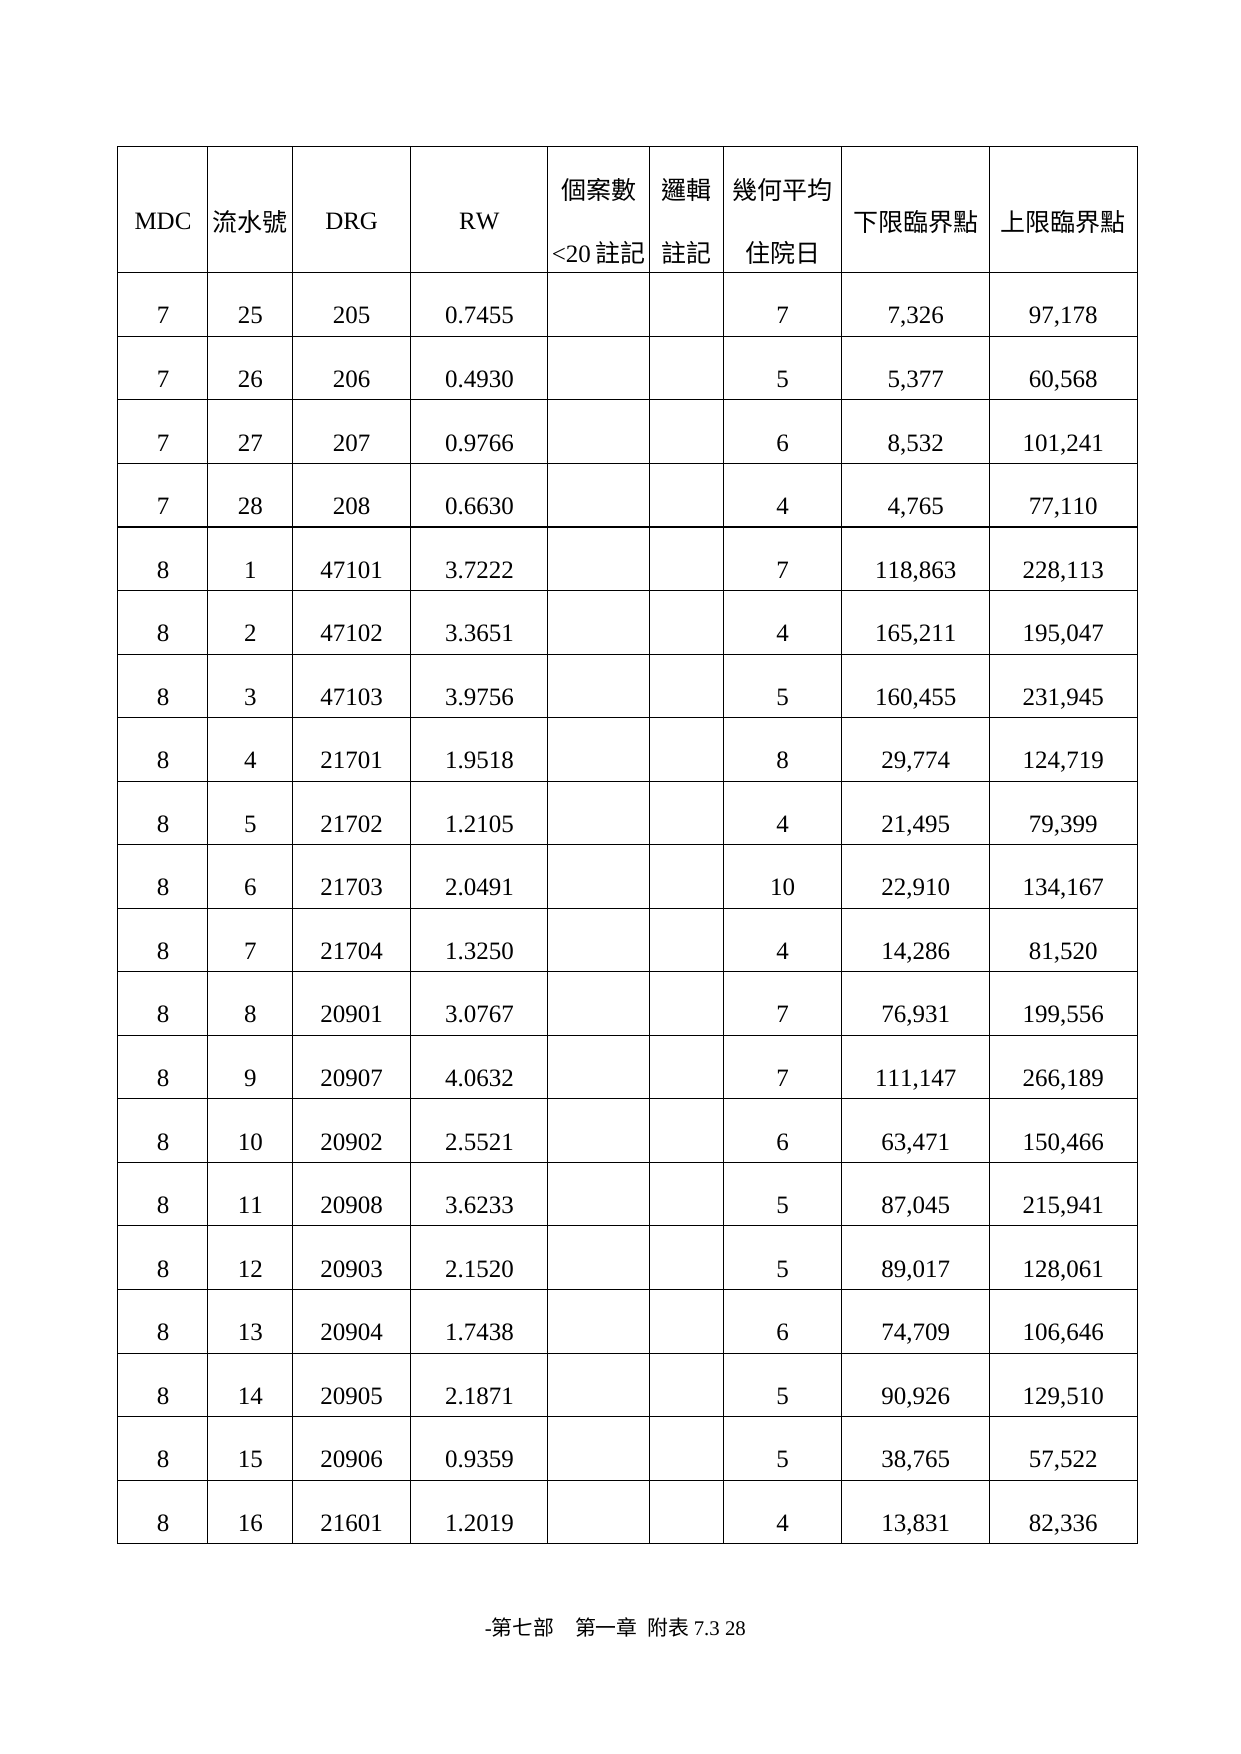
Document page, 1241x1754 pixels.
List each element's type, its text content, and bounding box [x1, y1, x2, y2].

table_cell 3.9756 [411, 655, 547, 717]
table_cell 231,945 [990, 655, 1137, 717]
table_cell 20902 [293, 1099, 410, 1162]
table_cell 8 [118, 845, 207, 908]
table_cell 8 [118, 591, 207, 653]
table_cell [650, 1163, 723, 1225]
table_cell 63,471 [842, 1099, 989, 1162]
table_cell 60,568 [990, 337, 1137, 399]
table_cell 4 [208, 718, 292, 781]
table_cell 21702 [293, 782, 410, 844]
table_cell 4,765 [842, 464, 989, 526]
table_cell 7 [208, 909, 292, 971]
table_cell 90,926 [842, 1354, 989, 1416]
table_cell 38,765 [842, 1417, 989, 1479]
table_cell 11 [208, 1163, 292, 1225]
table_cell 8 [118, 972, 207, 1035]
table_cell [548, 718, 649, 781]
table_cell [650, 1226, 723, 1289]
table_cell 7 [118, 273, 207, 336]
table_cell 7 [118, 464, 207, 526]
table_cell [650, 909, 723, 971]
table_cell 129,510 [990, 1354, 1137, 1416]
table_cell [650, 591, 723, 653]
table_cell 8,532 [842, 400, 989, 463]
table_cell 6 [208, 845, 292, 908]
table_cell 74,709 [842, 1290, 989, 1352]
table_cell 1.3250 [411, 909, 547, 971]
table_cell 206 [293, 337, 410, 399]
table_cell [548, 1417, 649, 1479]
table_cell 124,719 [990, 718, 1137, 781]
table_cell [650, 972, 723, 1035]
table_cell 3.7222 [411, 528, 547, 590]
table_cell 47102 [293, 591, 410, 653]
table_header 上限臨界點 [990, 147, 1137, 272]
table_cell 29,774 [842, 718, 989, 781]
table_cell 20906 [293, 1417, 410, 1479]
table_cell 21701 [293, 718, 410, 781]
table_cell [650, 1417, 723, 1479]
table_header MDC [118, 147, 207, 272]
table_cell [548, 1226, 649, 1289]
table_cell 21703 [293, 845, 410, 908]
table_cell [548, 1290, 649, 1352]
table_cell 5 [724, 1163, 841, 1225]
table_cell [650, 337, 723, 399]
table_cell 6 [724, 1099, 841, 1162]
table_cell 21,495 [842, 782, 989, 844]
table_cell 8 [118, 718, 207, 781]
table_cell 111,147 [842, 1036, 989, 1098]
table_cell 89,017 [842, 1226, 989, 1289]
table_cell 57,522 [990, 1417, 1137, 1479]
table_header 幾何平均 住院日 [724, 147, 841, 272]
table_cell [650, 400, 723, 463]
table_header 下限臨界點 [842, 147, 989, 272]
table_cell [650, 273, 723, 336]
table_cell 4 [724, 464, 841, 526]
table_cell [548, 337, 649, 399]
table_cell 8 [118, 1226, 207, 1289]
table_cell 8 [724, 718, 841, 781]
table_cell 8 [118, 1290, 207, 1352]
table_cell [650, 845, 723, 908]
table_cell 134,167 [990, 845, 1137, 908]
table_cell 7 [118, 337, 207, 399]
table_cell [548, 1099, 649, 1162]
table_cell 1.2019 [411, 1481, 547, 1543]
table_cell 27 [208, 400, 292, 463]
table_cell 4.0632 [411, 1036, 547, 1098]
table_cell [548, 591, 649, 653]
table_cell 7 [724, 972, 841, 1035]
table_header 流水號 [208, 147, 292, 272]
table_cell 8 [118, 1163, 207, 1225]
table_cell [548, 909, 649, 971]
table_cell [548, 655, 649, 717]
table_cell 1.2105 [411, 782, 547, 844]
table_cell 81,520 [990, 909, 1137, 971]
table_cell 14,286 [842, 909, 989, 971]
table_cell 20905 [293, 1354, 410, 1416]
table_cell 0.7455 [411, 273, 547, 336]
table_cell 47101 [293, 528, 410, 590]
table_cell [650, 782, 723, 844]
table_cell 2.5521 [411, 1099, 547, 1162]
table_cell 8 [118, 1481, 207, 1543]
table_cell 77,110 [990, 464, 1137, 526]
table_cell 0.6630 [411, 464, 547, 526]
table_cell [650, 1099, 723, 1162]
table_header 個案數<20註記 [548, 147, 649, 272]
table_cell 8 [118, 1417, 207, 1479]
table_cell 160,455 [842, 655, 989, 717]
table_header 邏輯 註記 [650, 147, 723, 272]
table_cell 26 [208, 337, 292, 399]
table_cell [650, 1481, 723, 1543]
table_cell 5 [724, 1226, 841, 1289]
table_cell 8 [118, 1354, 207, 1416]
table_cell [548, 1163, 649, 1225]
table_cell 7 [724, 1036, 841, 1098]
table_cell [548, 1036, 649, 1098]
table_cell 3.3651 [411, 591, 547, 653]
table_cell 16 [208, 1481, 292, 1543]
table_cell 0.4930 [411, 337, 547, 399]
table_cell [650, 464, 723, 526]
table_cell 13,831 [842, 1481, 989, 1543]
table_cell 165,211 [842, 591, 989, 653]
table_cell 4 [724, 909, 841, 971]
table_cell 205 [293, 273, 410, 336]
table_cell 5 [724, 337, 841, 399]
table_cell 14 [208, 1354, 292, 1416]
table_cell [548, 273, 649, 336]
table_cell 6 [724, 400, 841, 463]
table_cell 1.9518 [411, 718, 547, 781]
table_cell [548, 464, 649, 526]
table_cell 15 [208, 1417, 292, 1479]
table_cell 20908 [293, 1163, 410, 1225]
table_cell [650, 528, 723, 590]
table_cell 199,556 [990, 972, 1137, 1035]
table_cell 20904 [293, 1290, 410, 1352]
table_cell [548, 400, 649, 463]
table_cell 20907 [293, 1036, 410, 1098]
table_cell 0.9766 [411, 400, 547, 463]
table_cell 79,399 [990, 782, 1137, 844]
table_cell 208 [293, 464, 410, 526]
table_cell [548, 845, 649, 908]
table_cell [548, 1354, 649, 1416]
table_cell 20903 [293, 1226, 410, 1289]
table_cell 7 [724, 528, 841, 590]
table_cell 3 [208, 655, 292, 717]
table_cell 266,189 [990, 1036, 1137, 1098]
table_cell 8 [118, 909, 207, 971]
table_cell [650, 1354, 723, 1416]
table_cell 87,045 [842, 1163, 989, 1225]
table_cell 1.7438 [411, 1290, 547, 1352]
table_cell 10 [724, 845, 841, 908]
table_cell 2.0491 [411, 845, 547, 908]
table_cell [548, 1481, 649, 1543]
table_cell 8 [118, 1099, 207, 1162]
table_cell 118,863 [842, 528, 989, 590]
table_header DRG [293, 147, 410, 272]
table_cell 4 [724, 782, 841, 844]
table_cell 25 [208, 273, 292, 336]
table_cell 215,941 [990, 1163, 1137, 1225]
table_cell 106,646 [990, 1290, 1137, 1352]
table_cell 8 [118, 655, 207, 717]
table_cell 2 [208, 591, 292, 653]
table_cell 228,113 [990, 528, 1137, 590]
table_header RW [411, 147, 547, 272]
table_cell 21704 [293, 909, 410, 971]
table_cell 8 [118, 1036, 207, 1098]
table_cell [650, 1290, 723, 1352]
table_cell 7,326 [842, 273, 989, 336]
table_cell 195,047 [990, 591, 1137, 653]
table_cell 7 [724, 273, 841, 336]
table_cell 47103 [293, 655, 410, 717]
table_cell 9 [208, 1036, 292, 1098]
table_cell 0.9359 [411, 1417, 547, 1479]
table_cell 5,377 [842, 337, 989, 399]
table_cell 13 [208, 1290, 292, 1352]
table_cell 101,241 [990, 400, 1137, 463]
table_cell 97,178 [990, 273, 1137, 336]
table_cell 8 [118, 528, 207, 590]
table_cell 5 [208, 782, 292, 844]
table_cell [650, 655, 723, 717]
table_cell 5 [724, 1354, 841, 1416]
table_cell 3.0767 [411, 972, 547, 1035]
table_cell 28 [208, 464, 292, 526]
table_cell [650, 1036, 723, 1098]
table_cell 207 [293, 400, 410, 463]
table_cell 8 [118, 782, 207, 844]
table_cell 2.1871 [411, 1354, 547, 1416]
table_cell 5 [724, 655, 841, 717]
table_cell 7 [118, 400, 207, 463]
table_cell 76,931 [842, 972, 989, 1035]
table_cell 20901 [293, 972, 410, 1035]
table_cell 5 [724, 1417, 841, 1479]
table_cell 1 [208, 528, 292, 590]
table_cell 2.1520 [411, 1226, 547, 1289]
table_cell [548, 972, 649, 1035]
table_cell 21601 [293, 1481, 410, 1543]
table_cell 22,910 [842, 845, 989, 908]
table_cell 6 [724, 1290, 841, 1352]
table_cell 128,061 [990, 1226, 1137, 1289]
table_cell [548, 528, 649, 590]
table_cell [650, 718, 723, 781]
table_cell 4 [724, 1481, 841, 1543]
table_cell 3.6233 [411, 1163, 547, 1225]
table_cell 12 [208, 1226, 292, 1289]
table_cell 82,336 [990, 1481, 1137, 1543]
table_cell 10 [208, 1099, 292, 1162]
table_cell 8 [208, 972, 292, 1035]
table_cell 150,466 [990, 1099, 1137, 1162]
table_cell [548, 782, 649, 844]
table_cell 4 [724, 591, 841, 653]
